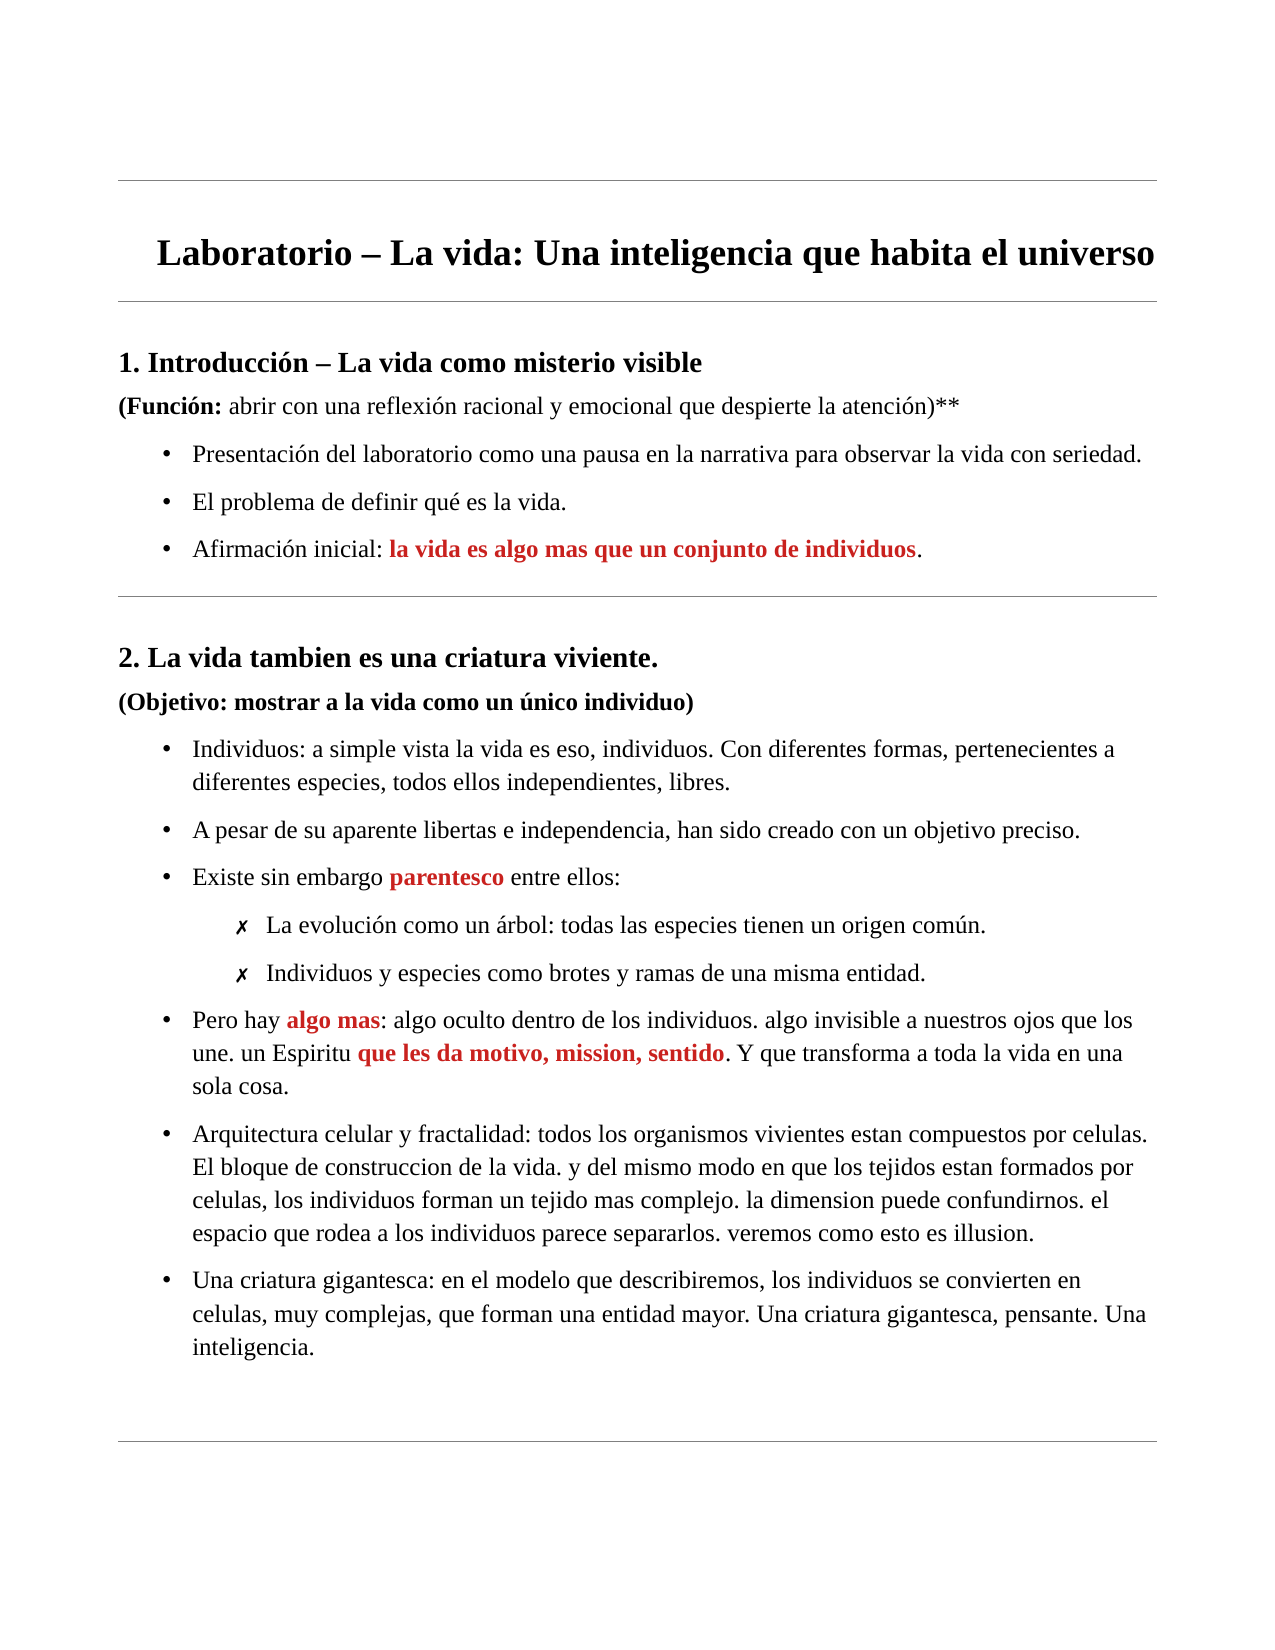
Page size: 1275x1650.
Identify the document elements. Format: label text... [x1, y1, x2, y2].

list Pero hay algo mas: algo oculto dentro de los individuos. algo invisible a nuestros ojos que los une. un Espiritu que les da motivo, mission, sentido. Y que transforma a toda la vida en una sola cosa. [162, 1005, 1157, 1100]
list Arquitectura celular y fractalidad: todos los organismos vivientes estan compuestos por celulas. El bloque de construccion de la vida. y del mismo modo en que los tejidos estan formados por celulas, los individuos forman un tejido mas complejo. la dimension puede confundirnos. el espacio que rodea a los individuos parece separarlos. veremos como esto es illusion. [162, 1119, 1157, 1247]
text (Función: abrir con una reflexión racional y emocional que despierte la atención)** [118, 391, 1157, 420]
text (Objetivo: mostrar a la vida como un único individuo) [118, 687, 1157, 715]
list El problema de definir qué es la vida. [162, 487, 1157, 515]
subtitle 1. Introducción – La vida como misterio visible [118, 345, 1157, 379]
subtitle 🌿 Laboratorio – La vida: Una inteligencia que habita el universo [118, 231, 1157, 274]
list A pesar de su aparente libertas e independencia, han sido creado con un objetivo preciso. [162, 815, 1157, 844]
list La evolución como un árbol: todas las especies tienen un origen común. [236, 910, 1157, 939]
list Individuos y especies como brotes y ramas de una misma entidad. [236, 958, 1157, 986]
list Individuos: a simple vista la vida es eso, individuos. Con diferentes formas, pertenecientes a diferentes especies, todos ellos independientes, libres. [162, 734, 1157, 796]
subtitle 2. La vida tambien es una criatura viviente. [118, 641, 1157, 674]
list Presentación del laboratorio como una pausa en la narrativa para observar la vida con seriedad. [162, 439, 1157, 468]
list Afirmación inicial: la vida es algo mas que un conjunto de individuos. [162, 534, 1157, 563]
list Una criatura gigantesca: en el modelo que describiremos, los individuos se convierten en celulas, muy complejas, que forman una entidad mayor. Una criatura gigantesca, pensante. Una inteligencia. [162, 1266, 1157, 1360]
list Existe sin embargo parentesco entre ellos: [162, 862, 1157, 891]
